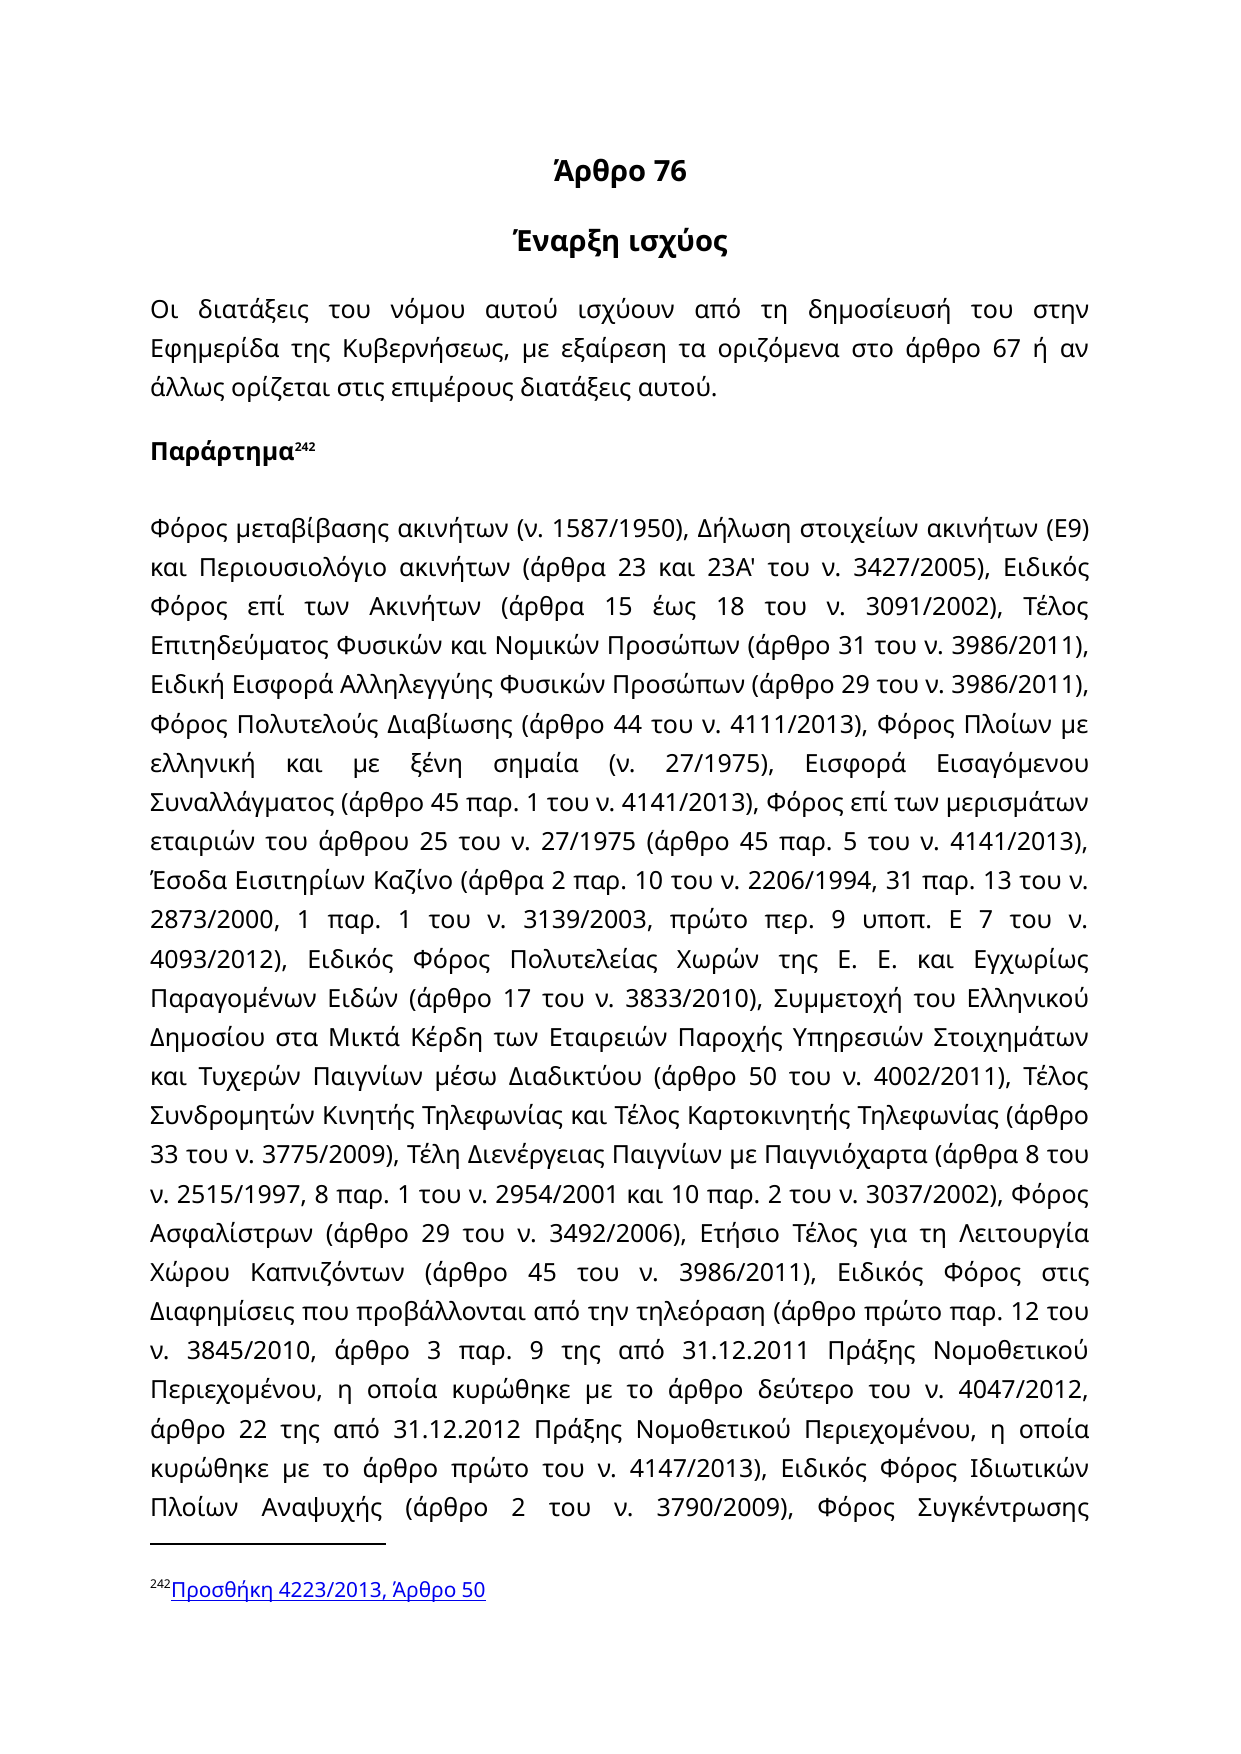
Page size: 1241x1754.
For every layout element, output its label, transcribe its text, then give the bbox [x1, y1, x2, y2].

text Οι διατάξεις του νόμου αυτού ισχύουν από τη δημοσίευσή του στην Εφημερίδα της Κυβερνήσεως, με εξαίρεση τα οριζόμενα στο άρθρο 67 ή αν άλλως ορίζεται στις επιμέρους διατάξεις αυτού. [150, 291, 1090, 404]
title Παράρτημα [150, 434, 1090, 468]
subtitle Άρθρο 76 [150, 150, 1090, 190]
subtitle Έναρξη ισχύος [150, 221, 1090, 260]
text Φόρος μεταβίβασης ακινήτων (ν. 1587/1950), Δήλωση στοιχείων ακινήτων (Ε9) και Περιουσιολόγιο ακινήτων (άρθρα 23 και 23Α' του ν. 3427/2005), Ειδικός Φόρος επί των Ακινήτων (άρθρα 15 έως 18 του ν. 3091/2002), Τέλος Επιτηδεύματος Φυσικών και Νομικών Προσώπων (άρθρο 31 του ν. 3986/2011), Ειδική Εισφορά Αλληλεγγύης Φυσικών Προσώπων (άρθρο 29 του ν. 3986/2011), Φόρος Πολυτελούς Διαβίωσης (άρθρο 44 του ν. 4111/2013), Φόρος Πλοίων με ελληνική και με ξένη σημαία (ν. 27/1975), Εισφορά Εισαγόμενου Συναλλάγματος (άρθρο 45 παρ. 1 του ν. 4141/2013), Φόρος επί των μερισμάτων εταιριών του άρθρου 25 του ν. 27/1975 (άρθρο 45 παρ. 5 του ν. 4141/2013), Έσοδα Εισιτηρίων Καζίνο (άρθρα 2 παρ. 10 του ν. 2206/1994, 31 παρ. 13 του ν. 2873/2000, 1 παρ. 1 του ν. 3139/2003, πρώτο περ. 9 υποπ. Ε 7 του ν. 4093/2012), Ειδικός Φόρος Πολυτελείας Χωρών της Ε. Ε. και Εγχωρίως Παραγομένων Ειδών (άρθρο 17 του ν. 3833/2010), Συμμετοχή του Ελληνικού Δημοσίου στα Μικτά Κέρδη των Εταιρειών Παροχής Υπηρεσιών Στοιχημάτων και Τυχερών Παιγνίων μέσω Διαδικτύου (άρθρο 50 του ν. 4002/2011), Τέλος Συνδρομητών Κινητής Τηλεφωνίας και Τέλος Καρτοκινητής Τηλεφωνίας (άρθρο 33 του ν. 3775/2009), Τέλη Διενέργειας Παιγνίων με Παιγνιόχαρτα (άρθρα 8 του ν. 2515/1997, 8 παρ. 1 του ν. 2954/2001 και 10 παρ. 2 του ν. 3037/2002), Φόρος Ασφαλίστρων (άρθρο 29 του ν. 3492/2006), Ετήσιο Τέλος για τη Λειτουργία Χώρου Καπνιζόντων (άρθρο 45 του ν. 3986/2011), Ειδικός Φόρος στις Διαφημίσεις που προβάλλονται από την τηλεόραση (άρθρο πρώτο παρ. 12 του ν. 3845/2010, άρθρο 3 παρ. 9 της από 31.12.2011 Πράξης Νομοθετικού Περιεχομένου, η οποία κυρώθηκε με το άρθρο δεύτερο του ν. 4047/2012, άρθρο 22 της από 31.12.2012 Πράξης Νομοθετικού Περιεχομένου, η οποία κυρώθηκε με το άρθρο πρώτο του ν. 4147/2013), Ειδικός Φόρος Ιδιωτικών Πλοίων Αναψυχής (άρθρο 2 του ν. 3790/2009), Φόρος Συγκέντρωσης [150, 510, 1090, 1524]
text Προσθήκη 4223/2013, Άρθρο 50 [150, 1576, 1090, 1604]
